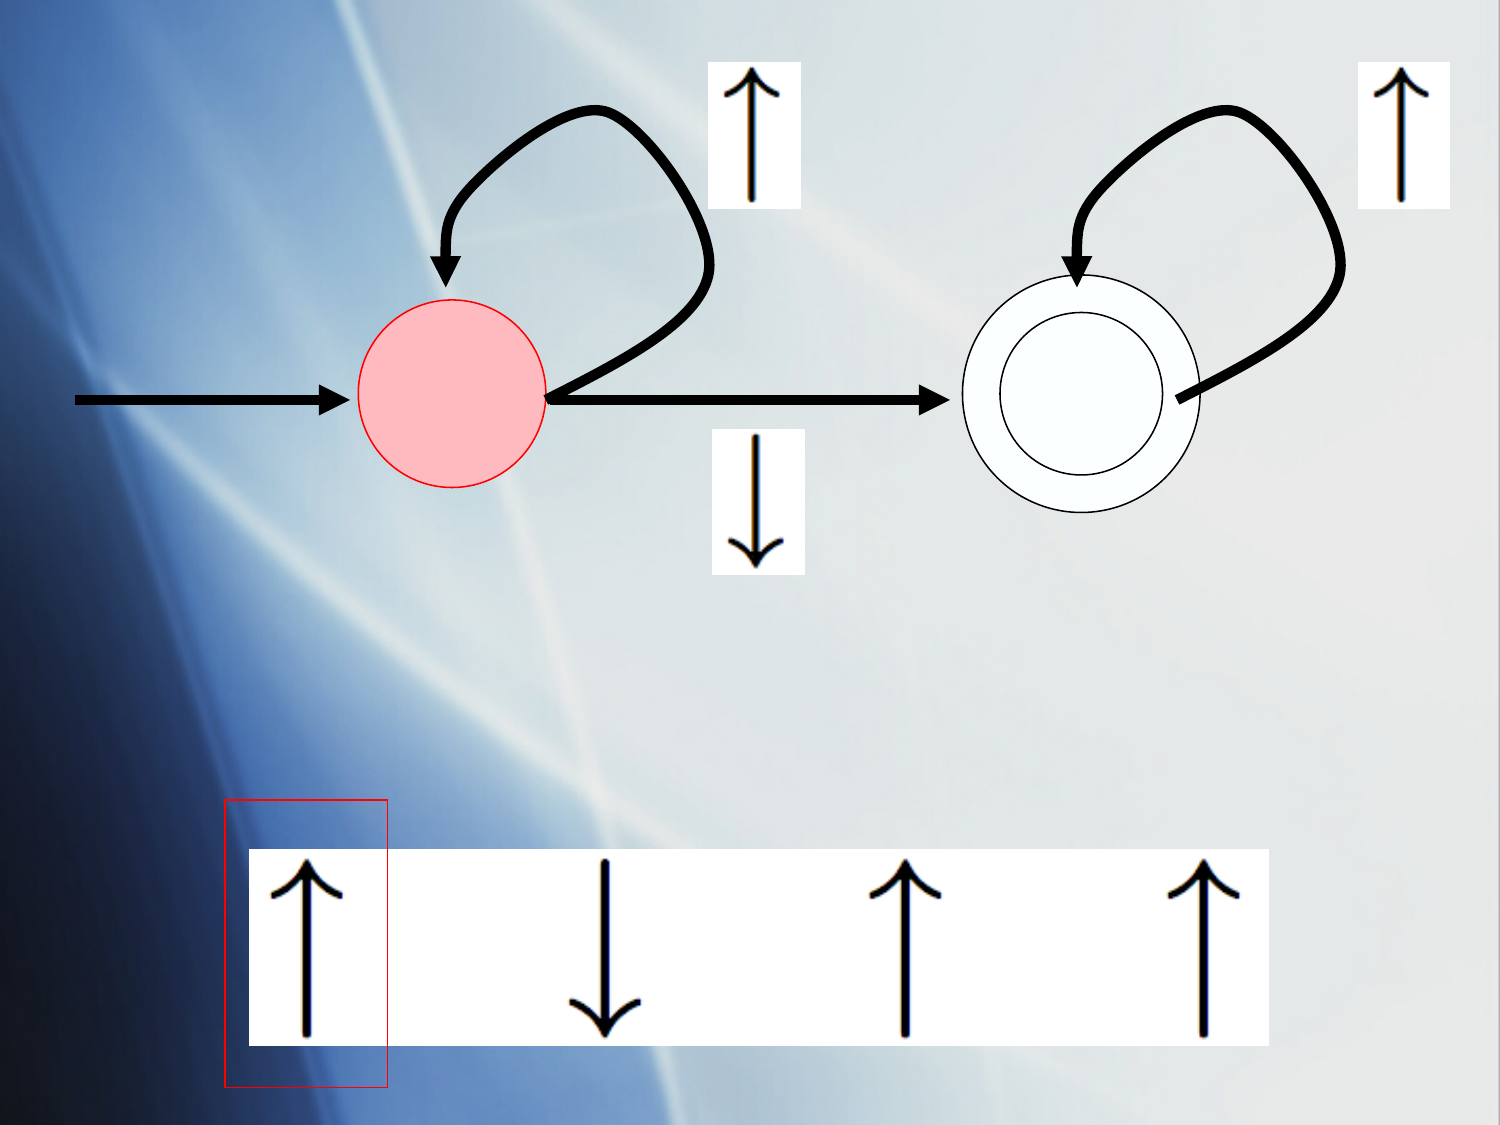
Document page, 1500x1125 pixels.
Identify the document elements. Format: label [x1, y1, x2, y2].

text_box [358, 299, 546, 488]
text_box [962, 275, 1201, 513]
picture [0, 0, 1500, 1125]
